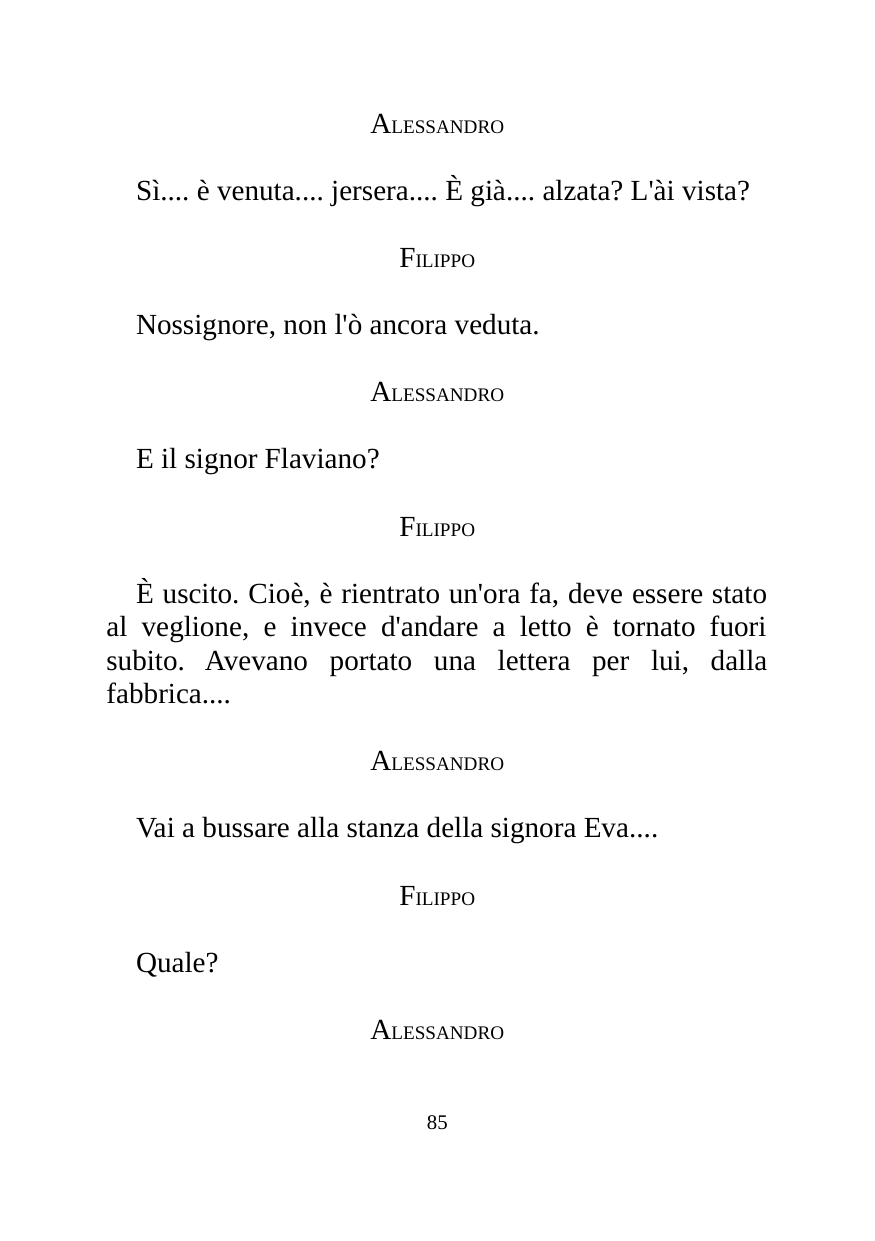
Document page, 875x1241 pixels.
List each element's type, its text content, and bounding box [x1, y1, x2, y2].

text E il signor Flaviano? [106, 442, 768, 475]
text Nossignore, non l'ò ancora veduta. [106, 307, 768, 341]
text Quale? [106, 945, 768, 978]
text Vai a bussare alla stanza della signora Eva.... [106, 811, 768, 844]
text Alessandro [106, 743, 768, 777]
text Alessandro [106, 1012, 768, 1045]
text Alessandro [106, 374, 768, 408]
text È uscito. Cioè, è rientrato un'ora fa, deve essere stato al veglione, e invece d'andare a letto è tornato fuori subito. Avevano portato una lettera per lui, dalla fabbrica.... [106, 576, 768, 710]
text Filippo [106, 240, 768, 274]
text Sì.... è venuta.... jersera.... È già.... alzata? L'ài vista? [106, 173, 768, 207]
text Filippo [106, 509, 768, 542]
text Alessandro [106, 106, 768, 140]
text Filippo [106, 878, 768, 911]
